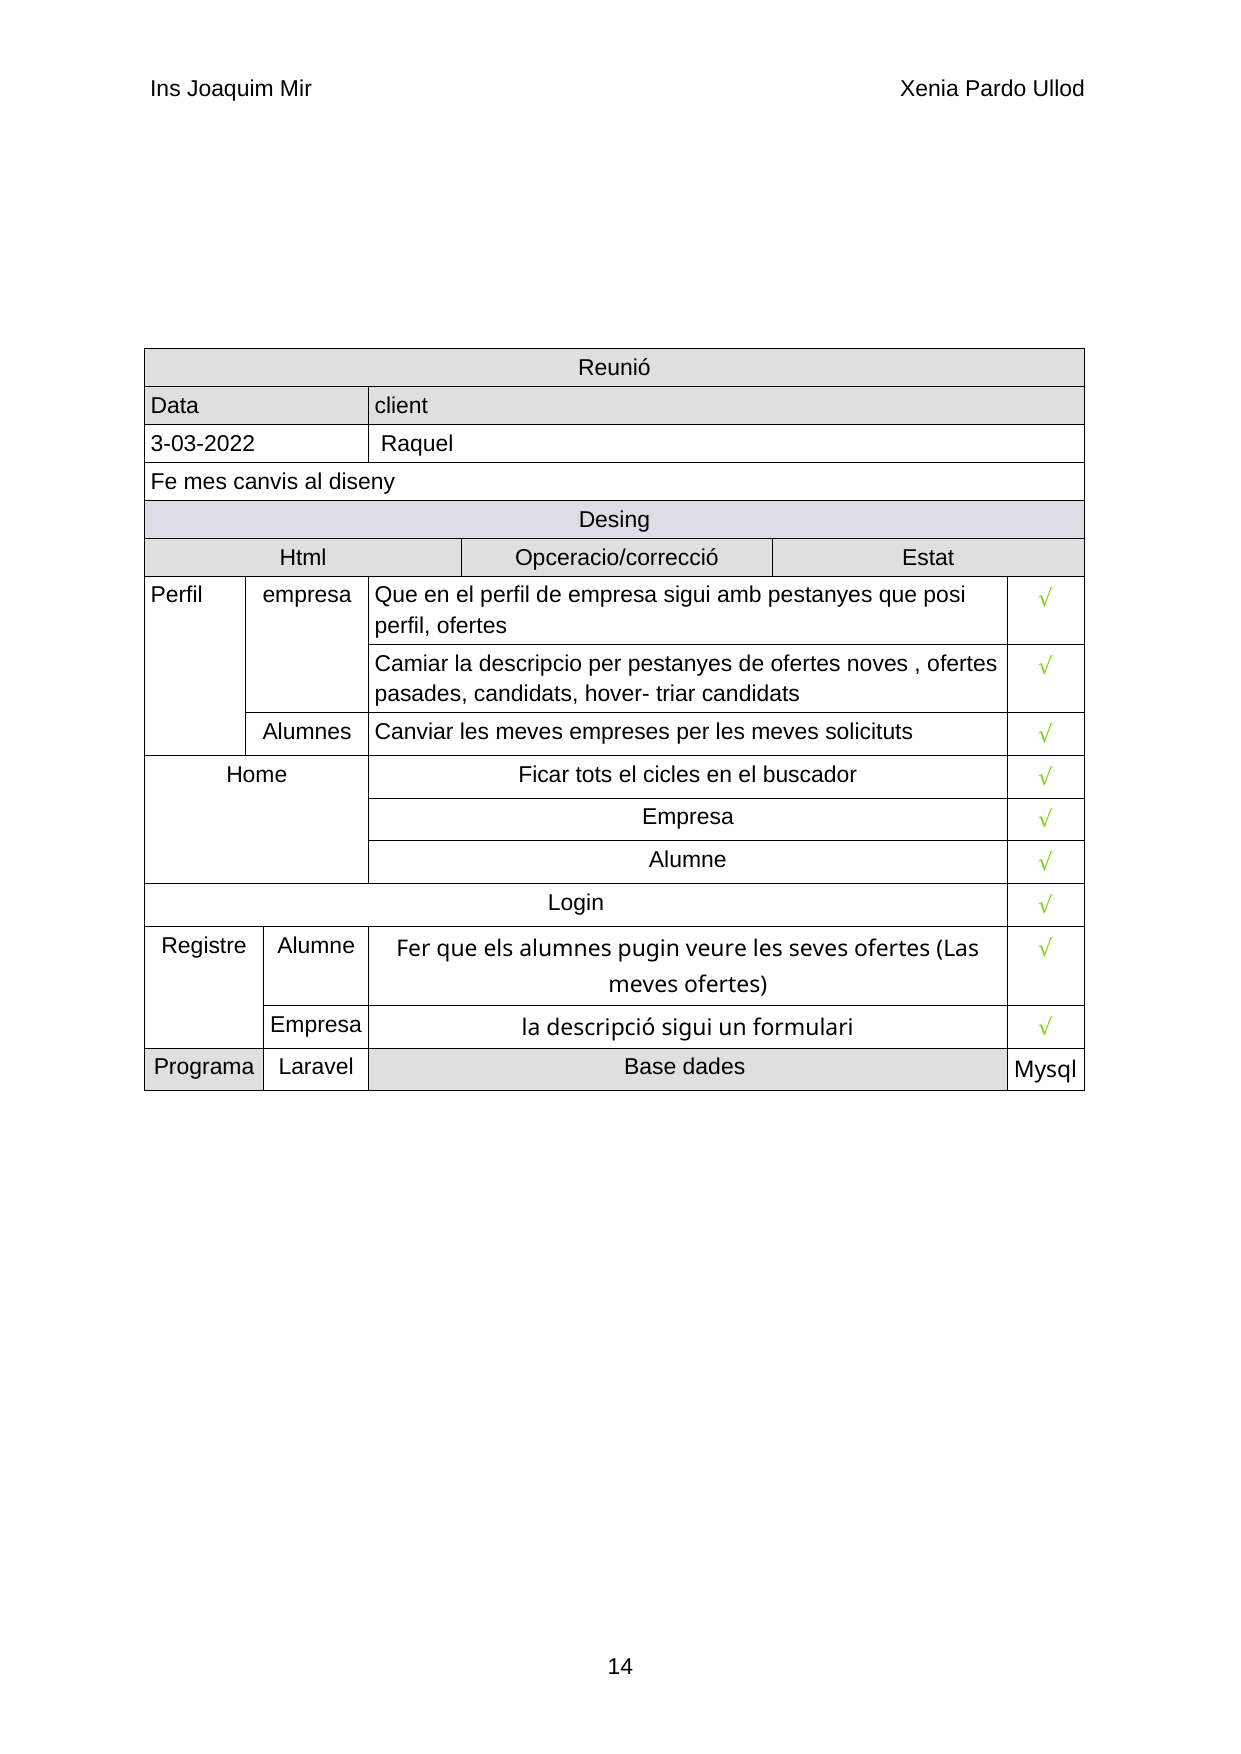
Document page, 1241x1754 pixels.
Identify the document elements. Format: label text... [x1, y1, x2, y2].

table_cell √ [1008, 799, 1084, 840]
table_cell Fe mes canvis al diseny [145, 463, 1084, 500]
table_cell Home [145, 756, 368, 883]
table_cell Raquel [369, 425, 1084, 462]
table_cell Mysql [1008, 1049, 1084, 1090]
table_cell Empresa [369, 799, 1007, 840]
table_cell √ [1008, 1006, 1084, 1047]
table_cell empresa [246, 577, 368, 712]
table_cell Data [145, 387, 368, 424]
table_cell √ [1008, 713, 1084, 755]
table_cell √ [1008, 884, 1084, 926]
table_cell Laravel [264, 1049, 368, 1090]
table_cell Fer que els alumnes pugin veure les seves ofertes (Las meves ofertes) [369, 927, 1007, 1005]
table_cell Programa [145, 1049, 263, 1090]
table_cell Empresa [264, 1006, 368, 1047]
table_header Reunió [145, 349, 1084, 386]
table_cell √ [1008, 756, 1084, 797]
table_cell √ [1008, 841, 1084, 883]
table_cell Opceracio/correcció [462, 539, 772, 576]
table_cell 3-03-2022 [145, 425, 368, 462]
table_cell la descripció sigui un formulari [369, 1006, 1007, 1047]
table_cell Registre [145, 927, 263, 1047]
table_cell Base dades [369, 1049, 1007, 1090]
table_cell √ [1008, 927, 1084, 1005]
table_cell Alumnes [246, 713, 368, 755]
table_cell Perfil [145, 577, 245, 755]
table_cell √ [1008, 577, 1084, 644]
table_cell Canviar les meves empreses per les meves solicituts [369, 713, 1007, 755]
table_cell Alumne [369, 841, 1007, 883]
table_cell Login [145, 884, 1007, 926]
table_cell Alumne [264, 927, 368, 1005]
table_cell Desing [145, 501, 1084, 538]
table_cell Camiar la descripcio per pestanyes de ofertes noves , ofertes pasades, candidats, hover- triar candidats [369, 645, 1007, 712]
table_cell Html [145, 539, 461, 576]
table_cell Estat [773, 539, 1084, 576]
table_cell client [369, 387, 1084, 424]
table_cell Que en el perfil de empresa sigui amb pestanyes que posi perfil, ofertes [369, 577, 1007, 644]
table_cell √ [1008, 645, 1084, 712]
table_cell Ficar tots el cicles en el buscador [369, 756, 1007, 797]
